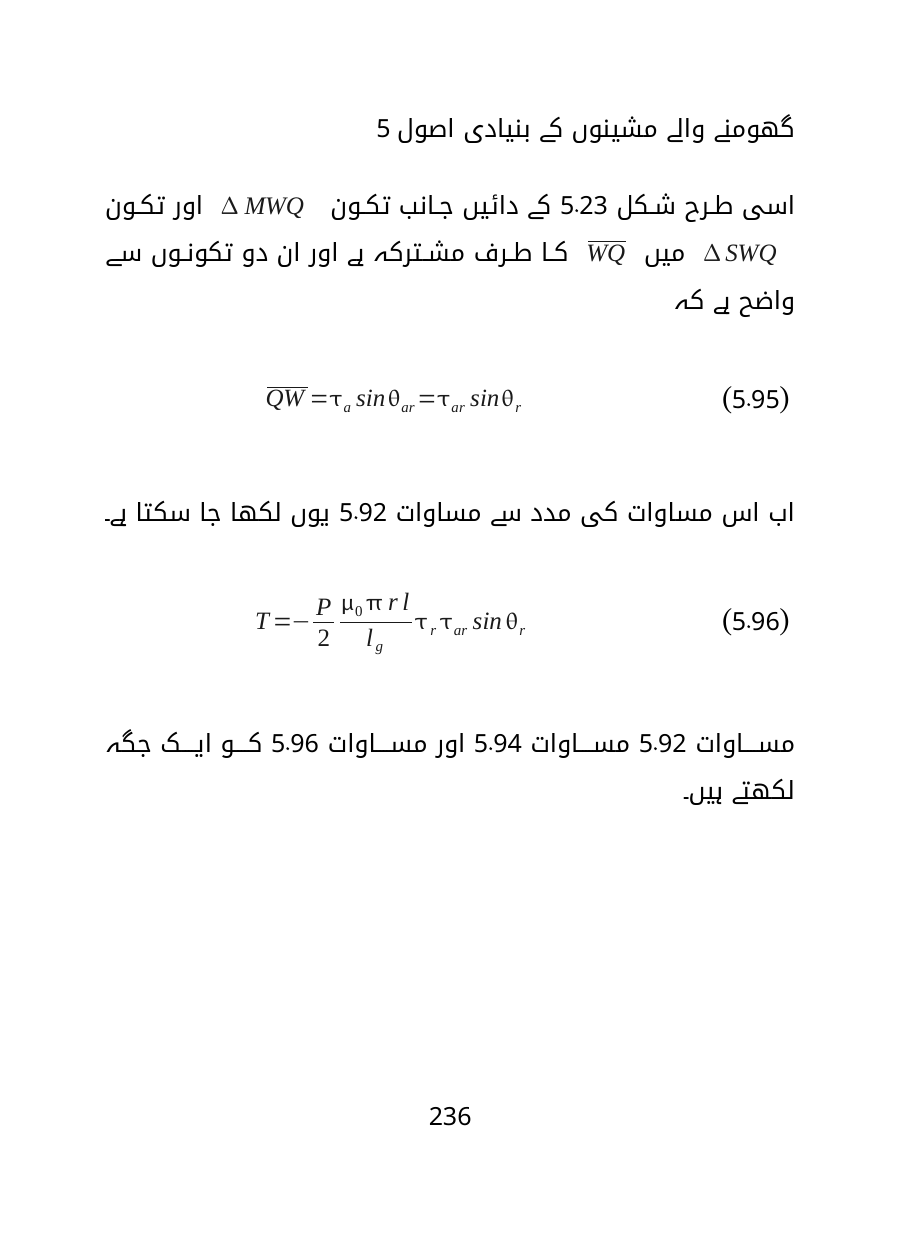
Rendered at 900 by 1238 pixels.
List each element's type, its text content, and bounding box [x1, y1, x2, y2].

table_header [105, 583, 683, 673]
table_header (5.95) [674, 371, 795, 442]
text اب اس مساوات کی مدد سے مساوات 5.92 یوں لکھا جا سکتا ہے۔ [105, 489, 795, 536]
text مساوات 5.92 مساوات 5.94 اور مساوات 5.96 کو ایک جگہ لکھتے ہیں۔ [105, 720, 795, 815]
table_header [105, 371, 674, 442]
text اسی طرح شکل 5.23 کے دائیں جانب تکون اور تکونمیںکا طرف مشترکہ ہے اور ان دو تکونوں سے واضح ہے کہ [105, 182, 795, 324]
table_header (5.96) [683, 583, 795, 673]
